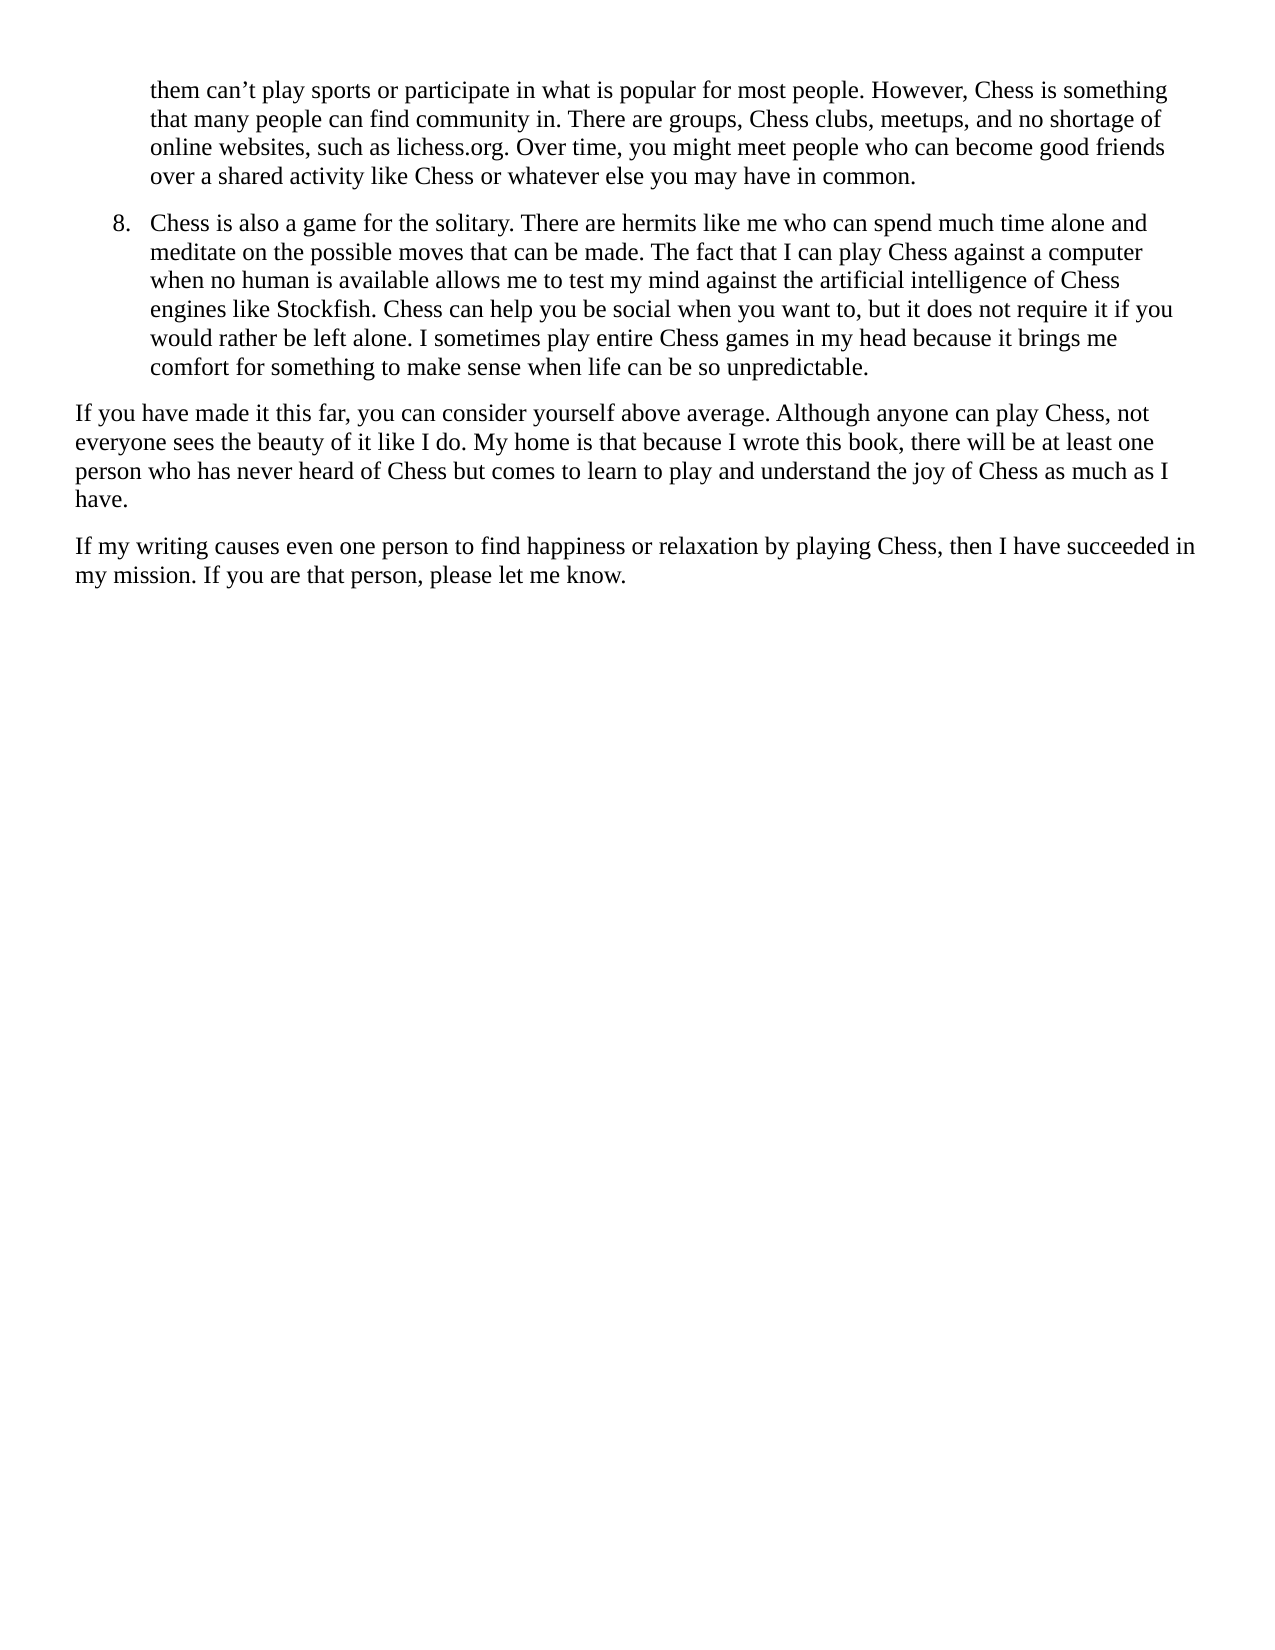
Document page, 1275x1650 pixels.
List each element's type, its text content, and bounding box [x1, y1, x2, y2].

text If you have made it this far, you can consider yourself above average. Although anyone can play Chess, not everyone sees the beauty of it like I do. My home is that because I wrote this book, there will be at least one person who has never heard of Chess but comes to learn to play and understand the joy of Chess as much as I have. [75, 398, 1200, 513]
text If my writing causes even one person to find happiness or relaxation by playing Chess, then I have succeeded in my mission. If you are that person, please let me know. [75, 531, 1200, 589]
list them can’t play sports or participate in what is popular for most people. However, Chess is something that many people can find community in. There are groups, Chess clubs, meetups, and no shortage of online websites, such as lichess.org. Over time, you might meet people who can become good friends over a shared activity like Chess or whatever else you may have in common. [112, 75, 1200, 190]
list Chess is also a game for the solitary. There are hermits like me who can spend much time alone and meditate on the possible moves that can be made. The fact that I can play Chess against a computer when no human is available allows me to test my mind against the artificial intelligence of Chess engines like Stockfish. Chess can help you be social when you want to, but it does not require it if you would rather be left alone. I sometimes play entire Chess games in my head because it brings me comfort for something to make sense when life can be so unpredictable. [112, 208, 1200, 380]
